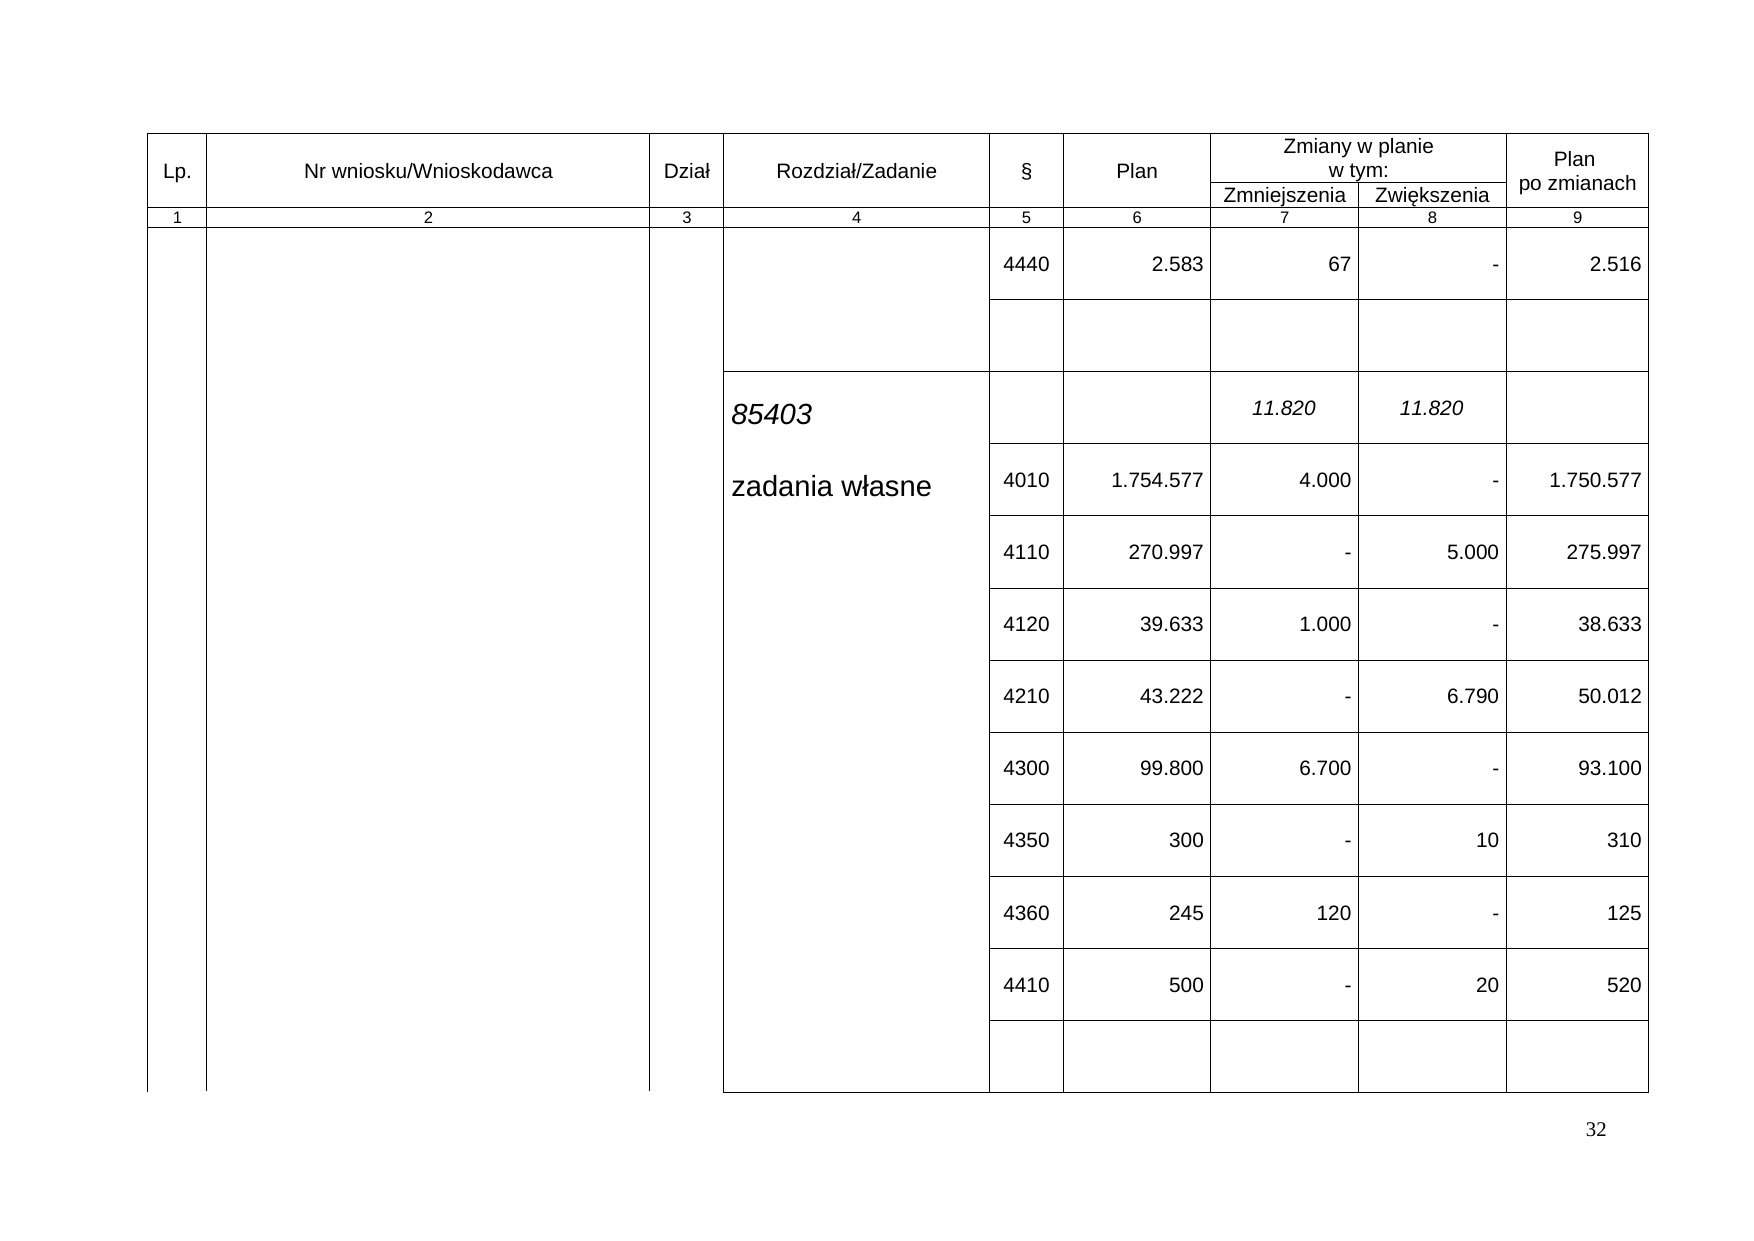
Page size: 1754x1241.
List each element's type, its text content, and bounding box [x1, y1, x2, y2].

table_cell [650, 588, 723, 659]
table_cell 1.750.577 [1507, 444, 1648, 515]
table_cell 300 [1064, 805, 1210, 876]
table_cell [148, 1020, 207, 1092]
table_header Dział [650, 134, 723, 207]
table_cell 5.000 [1359, 516, 1506, 587]
table_cell [207, 732, 649, 804]
table_cell 4350 [990, 805, 1063, 876]
table_cell 67 [1211, 228, 1358, 299]
table_cell [650, 948, 723, 1020]
table_cell 4210 [990, 661, 1063, 732]
table_cell - [1359, 733, 1506, 804]
table_cell [724, 228, 989, 299]
table_cell 99.800 [1064, 733, 1210, 804]
table_cell [148, 732, 206, 804]
table_cell [1359, 1021, 1506, 1092]
table_cell [207, 948, 649, 1020]
table_cell 1.000 [1211, 589, 1358, 659]
table_cell [1507, 372, 1648, 443]
table_header Plan [1064, 134, 1210, 207]
table_header Rozdział/Zadanie [724, 134, 989, 207]
table_cell 310 [1507, 805, 1648, 876]
table_cell 9 [1507, 208, 1648, 227]
table_header Zmiany w planie w tym: [1211, 134, 1506, 182]
table_cell 4010 [990, 444, 1063, 515]
table_cell [148, 804, 206, 876]
table_cell [650, 876, 723, 948]
table_cell [724, 876, 989, 948]
table_cell [148, 515, 206, 587]
table_cell [207, 228, 649, 299]
table_cell - [1211, 516, 1358, 587]
table_cell [990, 1021, 1063, 1092]
table_cell [724, 1020, 989, 1092]
table_cell 275.997 [1507, 516, 1648, 587]
table_cell [148, 876, 206, 948]
table_cell 245 [1064, 877, 1210, 948]
table_cell 11.820 [1359, 372, 1506, 443]
table_header Lp. [148, 134, 206, 207]
table_cell 2.516 [1507, 228, 1648, 299]
table_cell [724, 732, 989, 804]
table_cell 38.633 [1507, 589, 1648, 659]
table_cell [650, 732, 723, 804]
table_cell [650, 299, 723, 371]
table_cell 270.997 [1064, 516, 1210, 587]
table_cell - [1359, 589, 1506, 659]
table_cell [724, 660, 989, 732]
table_cell [1507, 300, 1648, 371]
table_cell [148, 371, 206, 443]
table_cell [148, 228, 206, 299]
table_cell [1064, 1021, 1210, 1092]
table_cell 4.000 [1211, 444, 1358, 515]
table_cell - [1211, 949, 1358, 1020]
table_cell 50.012 [1507, 661, 1648, 732]
table_cell [207, 443, 649, 515]
table_cell 120 [1211, 877, 1358, 948]
table_cell Zwiększenia [1359, 183, 1506, 207]
table_cell [724, 948, 989, 1020]
table_cell [207, 1020, 650, 1092]
table_cell [1211, 300, 1358, 371]
table_cell [724, 515, 989, 587]
table_cell 39.633 [1064, 589, 1210, 659]
table_cell [207, 515, 649, 587]
table_cell 4410 [990, 949, 1063, 1020]
table_cell [207, 804, 649, 876]
table_cell 3 [650, 208, 723, 227]
table_cell 8 [1359, 208, 1506, 227]
table_cell [990, 300, 1063, 371]
table_cell [148, 660, 206, 732]
table_cell 1 [148, 208, 206, 227]
table_cell 10 [1359, 805, 1506, 876]
table_cell - [1211, 805, 1358, 876]
table_cell [650, 228, 723, 299]
table_cell 5 [990, 208, 1063, 227]
table_cell - [1359, 228, 1506, 299]
table_cell 6.700 [1211, 733, 1358, 804]
table_cell [207, 299, 649, 371]
table_cell 1.754.577 [1064, 444, 1210, 515]
table_cell Zmniejszenia [1211, 183, 1358, 207]
table_header § [990, 134, 1063, 207]
table_cell [207, 371, 649, 443]
table_header Plan po zmianach [1507, 134, 1648, 207]
table_cell 4 [724, 208, 989, 227]
table_cell 4440 [990, 228, 1063, 299]
table_cell 43.222 [1064, 661, 1210, 732]
table_cell 7 [1211, 208, 1358, 227]
table_cell [724, 588, 989, 659]
table_cell [724, 804, 989, 876]
table_cell 4360 [990, 877, 1063, 948]
table_header Nr wniosku/Wnioskodawca [207, 134, 649, 207]
table_cell [207, 876, 649, 948]
table_cell [148, 299, 206, 371]
table_cell 125 [1507, 877, 1648, 948]
table_cell 6 [1064, 208, 1210, 227]
table_cell 4300 [990, 733, 1063, 804]
table_cell 11.820 [1211, 372, 1358, 443]
table_cell [650, 371, 723, 443]
table_cell zadania własne [724, 443, 989, 515]
table_cell [1211, 1021, 1358, 1092]
table_cell [990, 372, 1063, 443]
table_cell 2 [207, 208, 649, 227]
table_cell [1507, 1021, 1648, 1092]
table_cell 93.100 [1507, 733, 1648, 804]
table_cell 500 [1064, 949, 1210, 1020]
table_cell [1064, 372, 1210, 443]
table_cell [207, 660, 649, 732]
table_cell [148, 588, 206, 659]
table_cell [650, 443, 723, 515]
table_cell [207, 588, 649, 659]
table_cell [1064, 300, 1210, 371]
table_cell 4120 [990, 589, 1063, 659]
table_cell - [1211, 661, 1358, 732]
table_cell - [1359, 444, 1506, 515]
table_cell 6.790 [1359, 661, 1506, 732]
table_cell [650, 660, 723, 732]
table_cell [148, 443, 206, 515]
table_cell 520 [1507, 949, 1648, 1020]
table_cell [1359, 300, 1506, 371]
table_cell - [1359, 877, 1506, 948]
table_cell [650, 1020, 723, 1092]
table_cell [650, 515, 723, 587]
table_cell [724, 299, 989, 371]
table_cell [650, 804, 723, 876]
table_cell 20 [1359, 949, 1506, 1020]
table_cell 4110 [990, 516, 1063, 587]
table_cell 85403 [724, 372, 989, 443]
table_cell 2.583 [1064, 228, 1210, 299]
table_cell [148, 948, 206, 1020]
